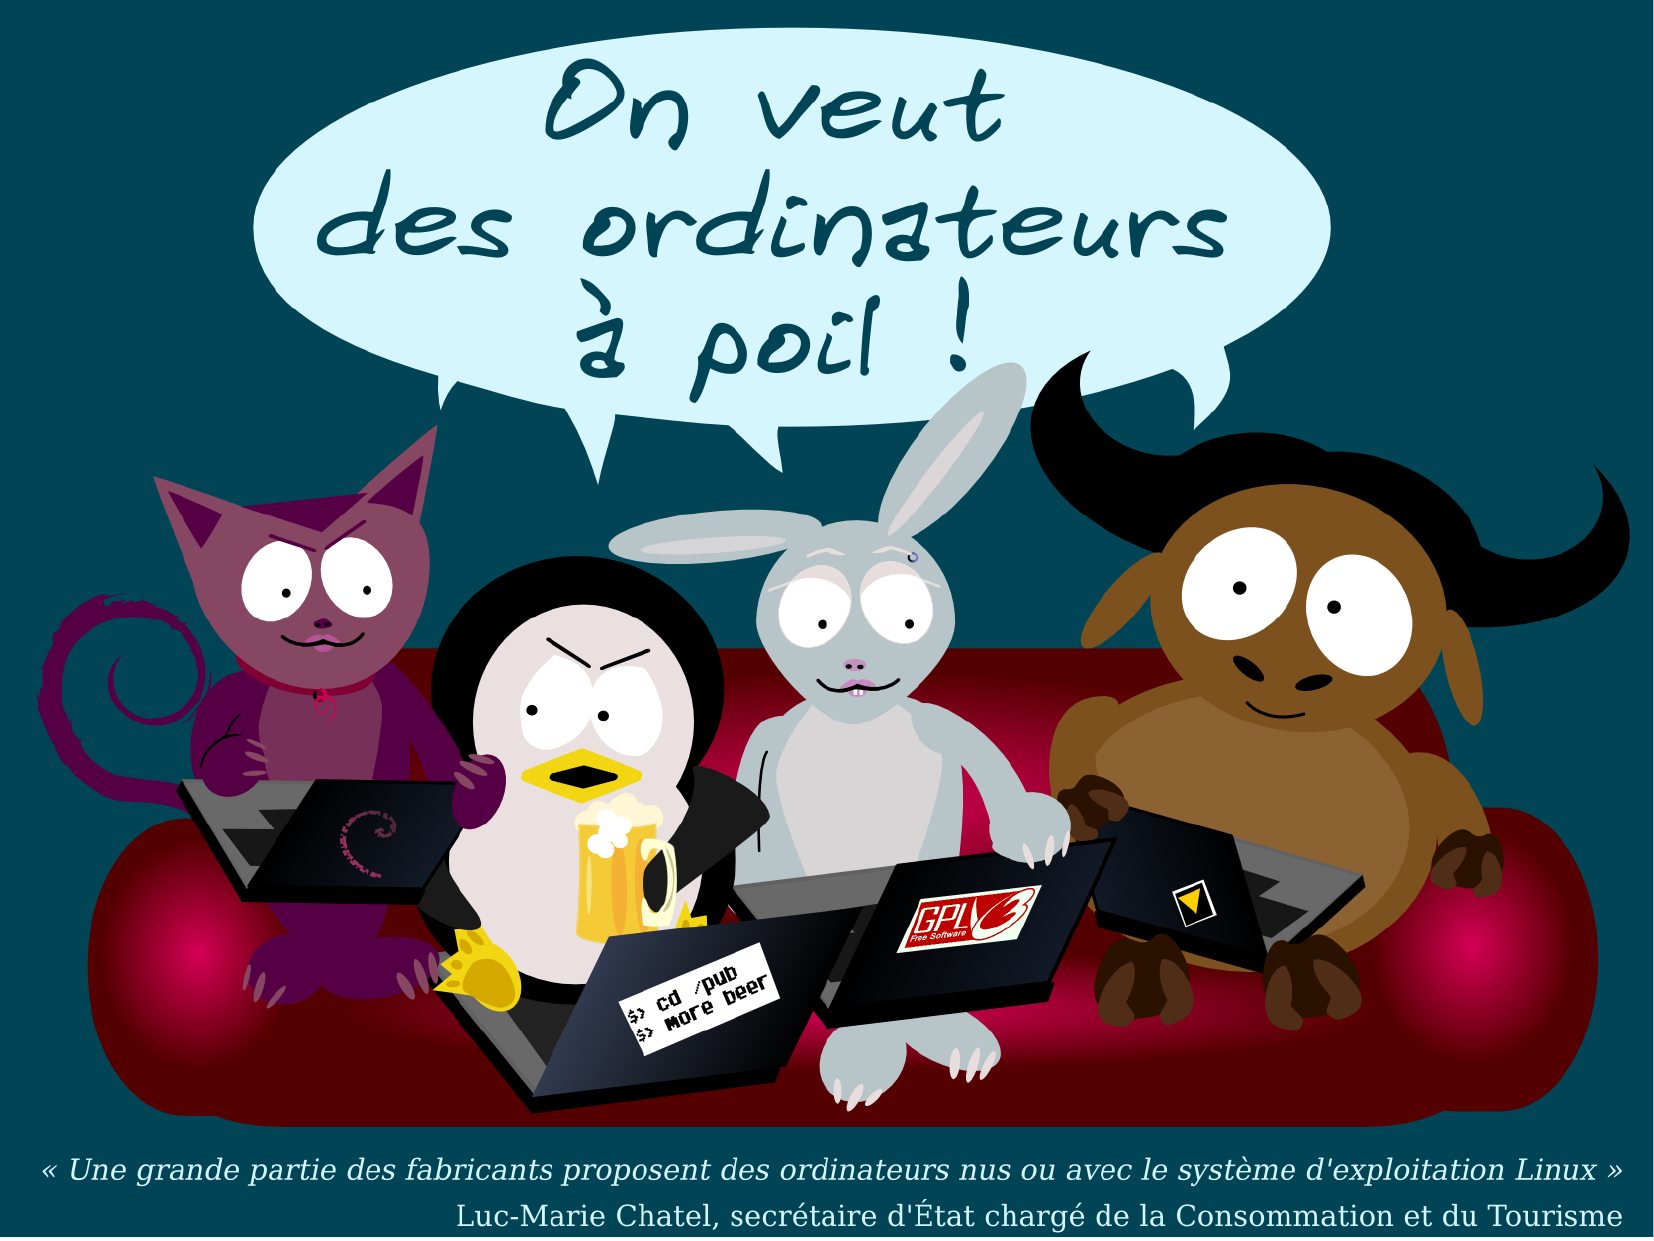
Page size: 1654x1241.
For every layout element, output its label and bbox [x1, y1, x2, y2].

picture [1464, 1165, 1468, 1179]
picture [1462, 1211, 1469, 1226]
picture [1566, 1213, 1576, 1223]
picture [924, 1165, 929, 1179]
picture [848, 1211, 854, 1225]
picture [196, 1165, 201, 1179]
picture [618, 1206, 623, 1222]
picture [1557, 1211, 1561, 1225]
picture [640, 1204, 644, 1225]
picture [1195, 1165, 1201, 1180]
picture [322, 1166, 335, 1178]
picture [1488, 1205, 1506, 1225]
picture [1145, 1158, 1150, 1179]
picture [1497, 1165, 1502, 1179]
picture [822, 1166, 826, 1179]
picture [704, 1204, 708, 1225]
picture [512, 1165, 517, 1179]
picture [1022, 1167, 1026, 1178]
picture [295, 1160, 310, 1179]
picture [746, 1213, 750, 1225]
picture [763, 1212, 767, 1224]
picture [740, 1165, 753, 1179]
picture [1038, 1211, 1042, 1225]
picture [1260, 1212, 1264, 1224]
picture [251, 1165, 257, 1185]
picture [72, 1159, 76, 1179]
picture [112, 1165, 125, 1179]
picture [646, 1211, 652, 1225]
picture [584, 1165, 589, 1179]
picture [962, 1165, 967, 1179]
picture [437, 1158, 442, 1179]
picture [1237, 1165, 1250, 1179]
picture [288, 1165, 293, 1179]
picture [651, 1167, 660, 1178]
picture [779, 1211, 784, 1225]
picture [1178, 1206, 1183, 1224]
picture [1282, 1165, 1294, 1179]
picture [1275, 1211, 1281, 1225]
picture [1105, 1204, 1109, 1225]
picture [1537, 1165, 1541, 1179]
picture [138, 1166, 143, 1179]
picture [936, 1207, 944, 1226]
picture [1153, 1166, 1166, 1179]
picture [574, 1165, 579, 1179]
picture [409, 1160, 416, 1179]
picture [1250, 1213, 1254, 1225]
picture [1049, 1165, 1054, 1179]
picture [1181, 1167, 1190, 1177]
picture [1422, 1207, 1431, 1225]
picture [261, 1165, 266, 1179]
picture [225, 1165, 238, 1179]
picture [1490, 1165, 1495, 1179]
picture [216, 1158, 222, 1179]
picture [357, 1158, 364, 1179]
picture [683, 1165, 688, 1179]
picture [607, 1167, 611, 1177]
picture [384, 1167, 393, 1177]
picture [965, 1207, 973, 1226]
picture [1378, 1211, 1382, 1225]
picture [1255, 1165, 1260, 1179]
picture [626, 1165, 630, 1177]
picture [1211, 1167, 1220, 1177]
picture [848, 1165, 854, 1179]
picture [1368, 1165, 1374, 1185]
picture [1000, 1167, 1009, 1178]
picture [1524, 1211, 1531, 1226]
picture [426, 1166, 431, 1179]
picture [1272, 1165, 1277, 1179]
picture [1580, 1211, 1585, 1225]
picture [919, 1212, 928, 1217]
picture [1141, 1204, 1145, 1225]
picture [800, 1165, 805, 1179]
picture [530, 1160, 539, 1179]
picture [1010, 1211, 1015, 1225]
picture [189, 1165, 193, 1179]
picture [1102, 1165, 1114, 1177]
picture [1002, 1204, 1007, 1225]
picture [542, 1167, 551, 1177]
picture [1311, 1211, 1316, 1225]
picture [456, 1165, 460, 1179]
picture [313, 1165, 317, 1179]
picture [1573, 1165, 1577, 1179]
picture [1405, 1167, 1409, 1177]
picture [665, 1165, 678, 1179]
picture [348, 1165, 354, 1179]
picture [1267, 1211, 1272, 1225]
picture [938, 1167, 947, 1178]
picture [916, 1205, 931, 1209]
picture [1423, 1160, 1431, 1179]
picture [1216, 1211, 1221, 1225]
picture [1294, 1211, 1299, 1225]
picture [101, 1165, 107, 1179]
picture [981, 1165, 985, 1179]
picture [675, 1207, 683, 1226]
picture [1452, 1160, 1460, 1179]
picture [633, 1166, 638, 1177]
picture [367, 1165, 379, 1176]
picture [1471, 1167, 1475, 1178]
picture [898, 1204, 902, 1225]
picture [158, 1165, 163, 1179]
picture [986, 1212, 990, 1224]
picture [1547, 1165, 1552, 1179]
picture [1405, 1212, 1409, 1224]
picture [476, 1211, 483, 1226]
picture [94, 1165, 99, 1179]
picture [485, 1211, 489, 1225]
picture [1519, 1159, 1524, 1179]
picture [1118, 1167, 1122, 1179]
picture [691, 1165, 696, 1179]
picture [519, 1165, 524, 1179]
picture [841, 1165, 846, 1179]
picture [614, 1165, 620, 1185]
picture [147, 1165, 155, 1183]
picture [458, 1205, 464, 1225]
picture [1339, 1207, 1347, 1226]
picture [1352, 1165, 1362, 1179]
picture [1085, 1165, 1092, 1179]
picture [597, 1167, 601, 1179]
picture [1307, 1166, 1312, 1179]
picture [1385, 1211, 1390, 1225]
picture [906, 1165, 910, 1179]
picture [38, 28, 1629, 1126]
picture [877, 1160, 885, 1179]
picture [758, 1167, 767, 1178]
picture [970, 1165, 975, 1179]
picture [1583, 1165, 1592, 1179]
picture [1061, 1211, 1067, 1230]
picture [1236, 1213, 1246, 1224]
picture [1226, 1160, 1234, 1179]
picture [732, 1213, 742, 1224]
picture [1097, 1211, 1104, 1225]
picture [1441, 1165, 1446, 1179]
picture [888, 1165, 901, 1179]
picture [1554, 1165, 1559, 1179]
picture [521, 1205, 535, 1225]
picture [564, 1165, 570, 1185]
picture [1597, 1211, 1602, 1225]
picture [702, 1160, 710, 1179]
picture [277, 1166, 281, 1179]
picture [447, 1165, 451, 1177]
picture [541, 1205, 547, 1225]
picture [1316, 1158, 1323, 1179]
picture [1387, 1158, 1392, 1179]
picture [990, 1165, 994, 1179]
picture [810, 1207, 819, 1225]
picture [722, 1167, 726, 1179]
picture [1351, 1211, 1355, 1225]
picture [1564, 1165, 1568, 1179]
picture [781, 1166, 786, 1177]
picture [206, 1165, 212, 1179]
picture [575, 1211, 585, 1225]
picture [1334, 1167, 1348, 1178]
picture [889, 1213, 893, 1225]
picture [839, 1211, 843, 1225]
picture [1263, 1165, 1268, 1179]
picture [1224, 1211, 1229, 1225]
picture [1543, 1211, 1548, 1225]
picture [501, 1166, 505, 1179]
picture [1533, 1211, 1537, 1225]
picture [567, 1211, 572, 1225]
